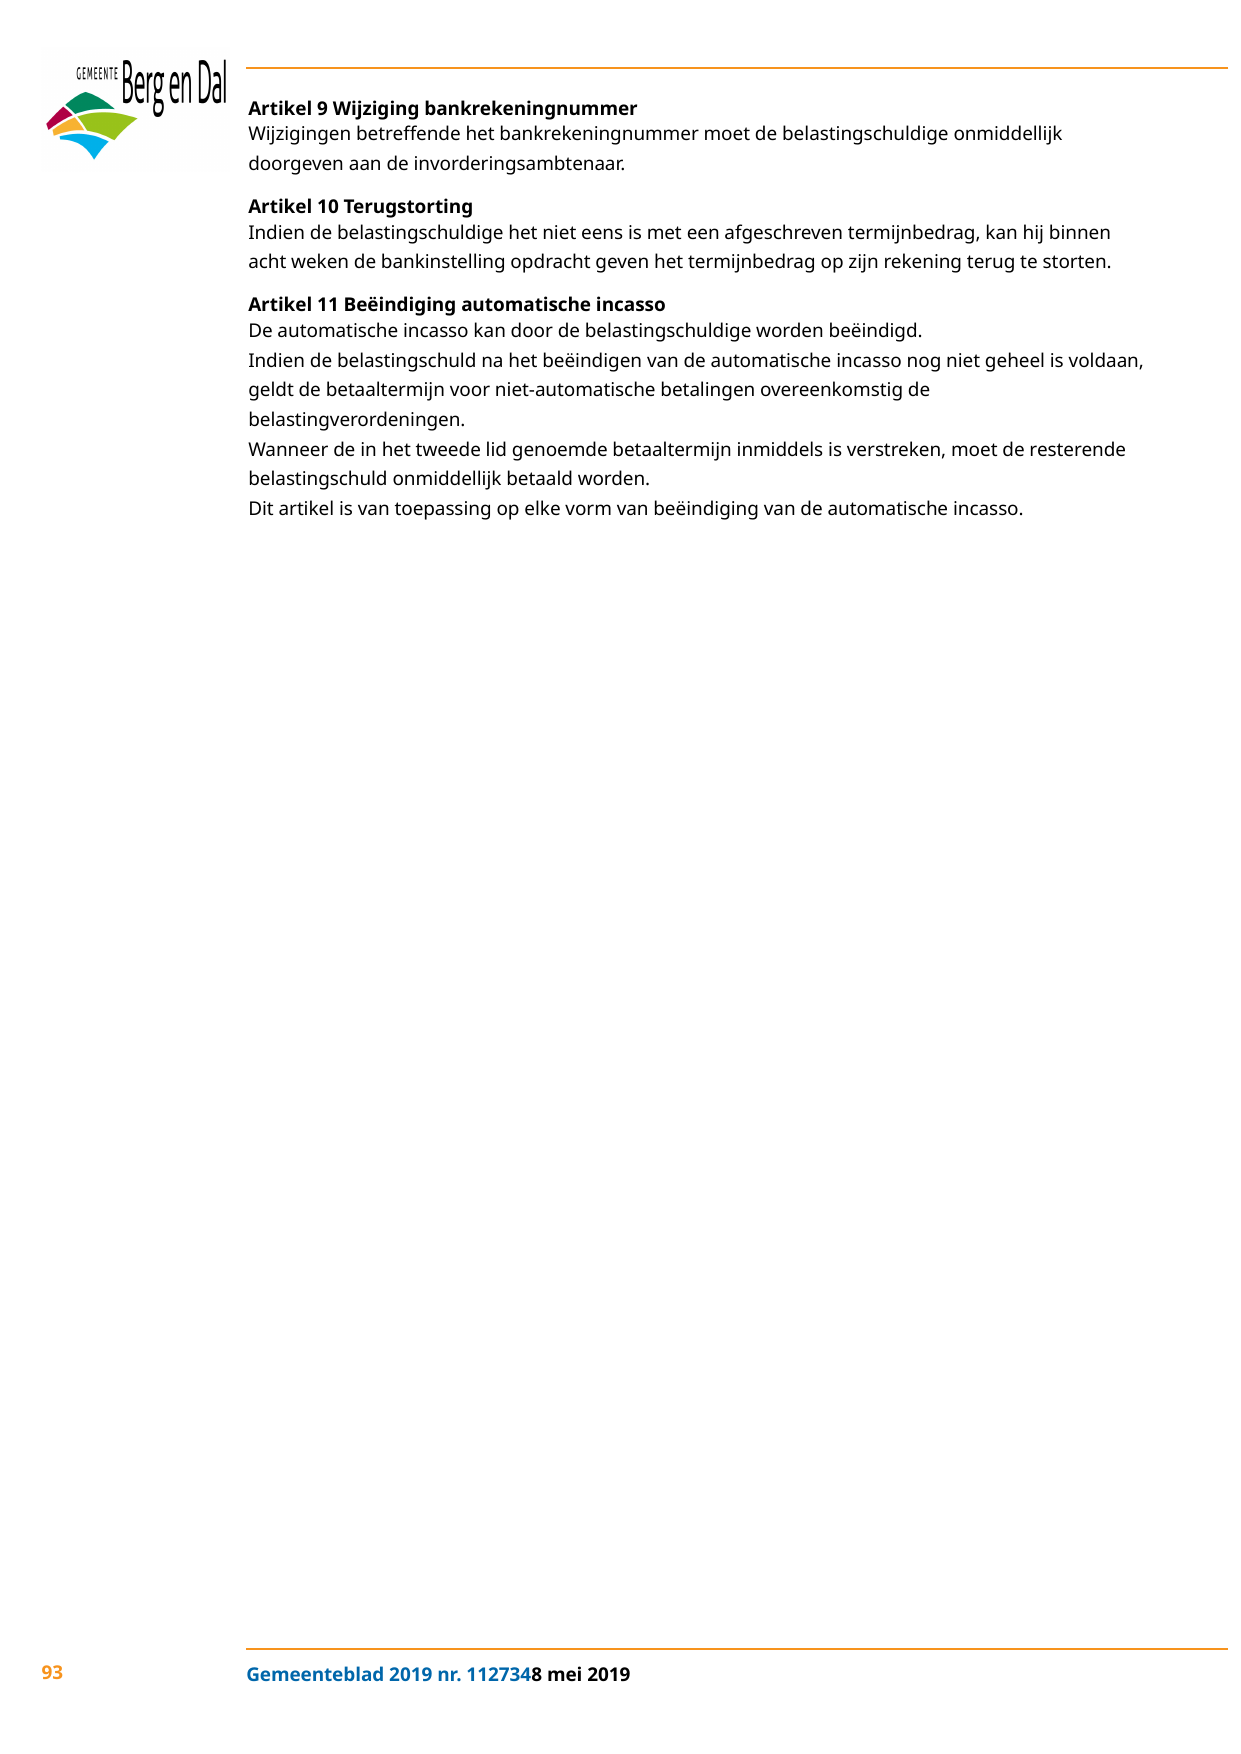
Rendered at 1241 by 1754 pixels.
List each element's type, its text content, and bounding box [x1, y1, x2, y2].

text Artikel 9 Wijziging bankrekeningnummer [248, 95, 1152, 121]
text Indien de belastingschuld na het beëindigen van de automatische incasso nog niet geheel is voldaan, geldt de betaaltermijn voor niet-automatische betalingen overeenkomstig de belastingverordeningen. [248, 347, 1152, 432]
text Artikel 11 Beëindiging automatische incasso [248, 292, 1152, 317]
text Wanneer de in het tweede lid genoemde betaaltermijn inmiddels is verstreken, moet de resterende belastingschuld onmiddellijk betaald worden. [248, 436, 1152, 491]
text De automatische incasso kan door de belastingschuldige worden beëindigd. [248, 317, 1152, 343]
picture [41, 47, 231, 172]
text Dit artikel is van toepassing op elke vorm van beëindiging van de automatische incasso. [248, 495, 1152, 521]
text Artikel 10 Terugstorting [248, 193, 1152, 219]
text Wijzigingen betreffende het bankrekeningnummer moet de belastingschuldige onmiddellijk doorgeven aan de invorderingsambtenaar. [248, 121, 1152, 176]
text Indien de belastingschuldige het niet eens is met een afgeschreven termijnbedrag, kan hij binnen acht weken de bankinstelling opdracht geven het termijnbedrag op zijn rekening terug te storten. [248, 219, 1152, 274]
